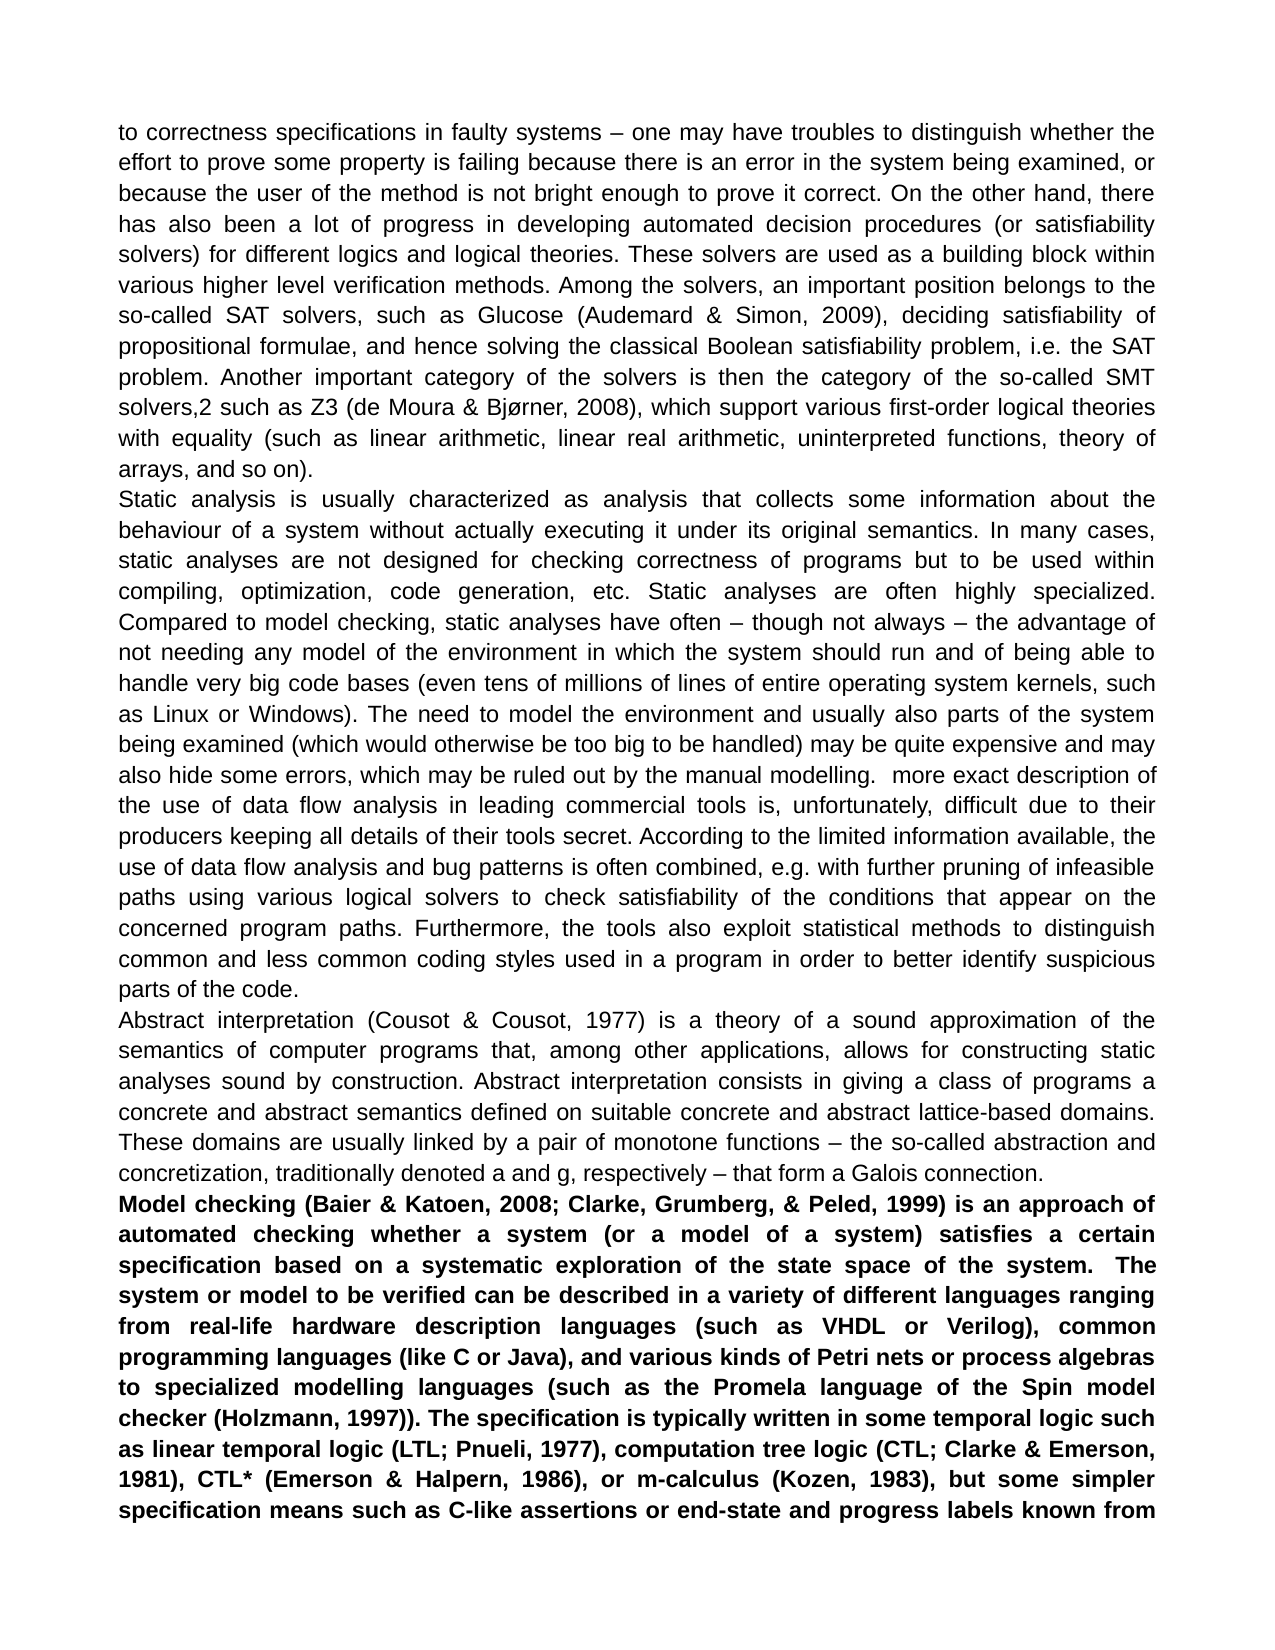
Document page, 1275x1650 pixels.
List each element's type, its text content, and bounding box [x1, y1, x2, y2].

text Abstract interpretation (Cousot & Cousot, 1977) is a theory of a sound approximation of the semantics of computer programs that, among other applications, allows for constructing static analyses sound by construction. Abstract interpretation consists in giving a class of programs a concrete and abstract semantics defined on suitable concrete and abstract lattice-based domains. These domains are usually linked by a pair of monotone functions – the so-called abstraction and concretization, traditionally denoted a and g, respectively – that form a Galois connection. [118, 1006, 1157, 1186]
text Model checking (Baier & Katoen, 2008; Clarke, Grumberg, & Peled, 1999) is an approach of automated checking whether a system (or a model of a system) satisfies a certain specification based on a systematic exploration of the state space of the system. The system or model to be verified can be described in a variety of different languages ranging from real-life hardware description languages (such as VHDL or Verilog), common programming languages (like C or Java), and various kinds of Petri nets or process algebras to specialized modelling languages (such as the Promela language of the Spin model checker (Holzmann, 1997)). The specification is typically written in some temporal logic such as linear temporal logic (LTL; Pnueli, 1977), computation tree logic (CTL; Clarke & Emerson, 1981), CTL* (Emerson & Halpern, 1986), or m-calculus (Kozen, 1983), but some simpler specification means such as C-like assertions or end-state and progress labels known from [118, 1190, 1157, 1523]
text Static analysis is usually characterized as analysis that collects some information about the behaviour of a system without actually executing it under its original semantics. In many cases, static analyses are not designed for checking correctness of programs but to be used within compiling, optimization, code generation, etc. Static analyses are often highly specialized. Compared to model checking, static analyses have often – though not always – the advantage of not needing any model of the environment in which the system should run and of being able to handle very big code bases (even tens of millions of lines of entire operating system kernels, such as Linux or Windows). The need to model the environment and usually also parts of the system being examined (which would otherwise be too big to be handled) may be quite expensive and may also hide some errors, which may be ruled out by the manual modelling. more exact description of the use of data flow analysis in leading commercial tools is, unfortunately, difficult due to their producers keeping all details of their tools secret. According to the limited information available, the use of data flow analysis and bug patterns is often combined, e.g. with further pruning of infeasible paths using various logical solvers to check satisfiability of the conditions that appear on the concerned program paths. Furthermore, the tools also exploit statistical methods to distinguish common and less common coding styles used in a program in order to better identify suspicious parts of the code. [118, 486, 1157, 1002]
text to correctness specifications in faulty systems – one may have troubles to distinguish whether the effort to prove some property is failing because there is an error in the system being examined, or because the user of the method is not bright enough to prove it correct. On the other hand, there has also been a lot of progress in developing automated decision procedures (or satisfiability solvers) for different logics and logical theories. These solvers are used as a building block within various higher level verification methods. Among the solvers, an important position belongs to the so-called SAT solvers, such as Glucose (Audemard & Simon, 2009), deciding satisfiability of propositional formulae, and hence solving the classical Boolean satisfiability problem, i.e. the SAT problem. Another important category of the solvers is then the category of the so-called SMT solvers,2 such as Z3 (de Moura & Bjørner, 2008), which support various first-order logical theories with equality (such as linear arithmetic, linear real arithmetic, uninterpreted functions, theory of arrays, and so on). [118, 118, 1157, 482]
